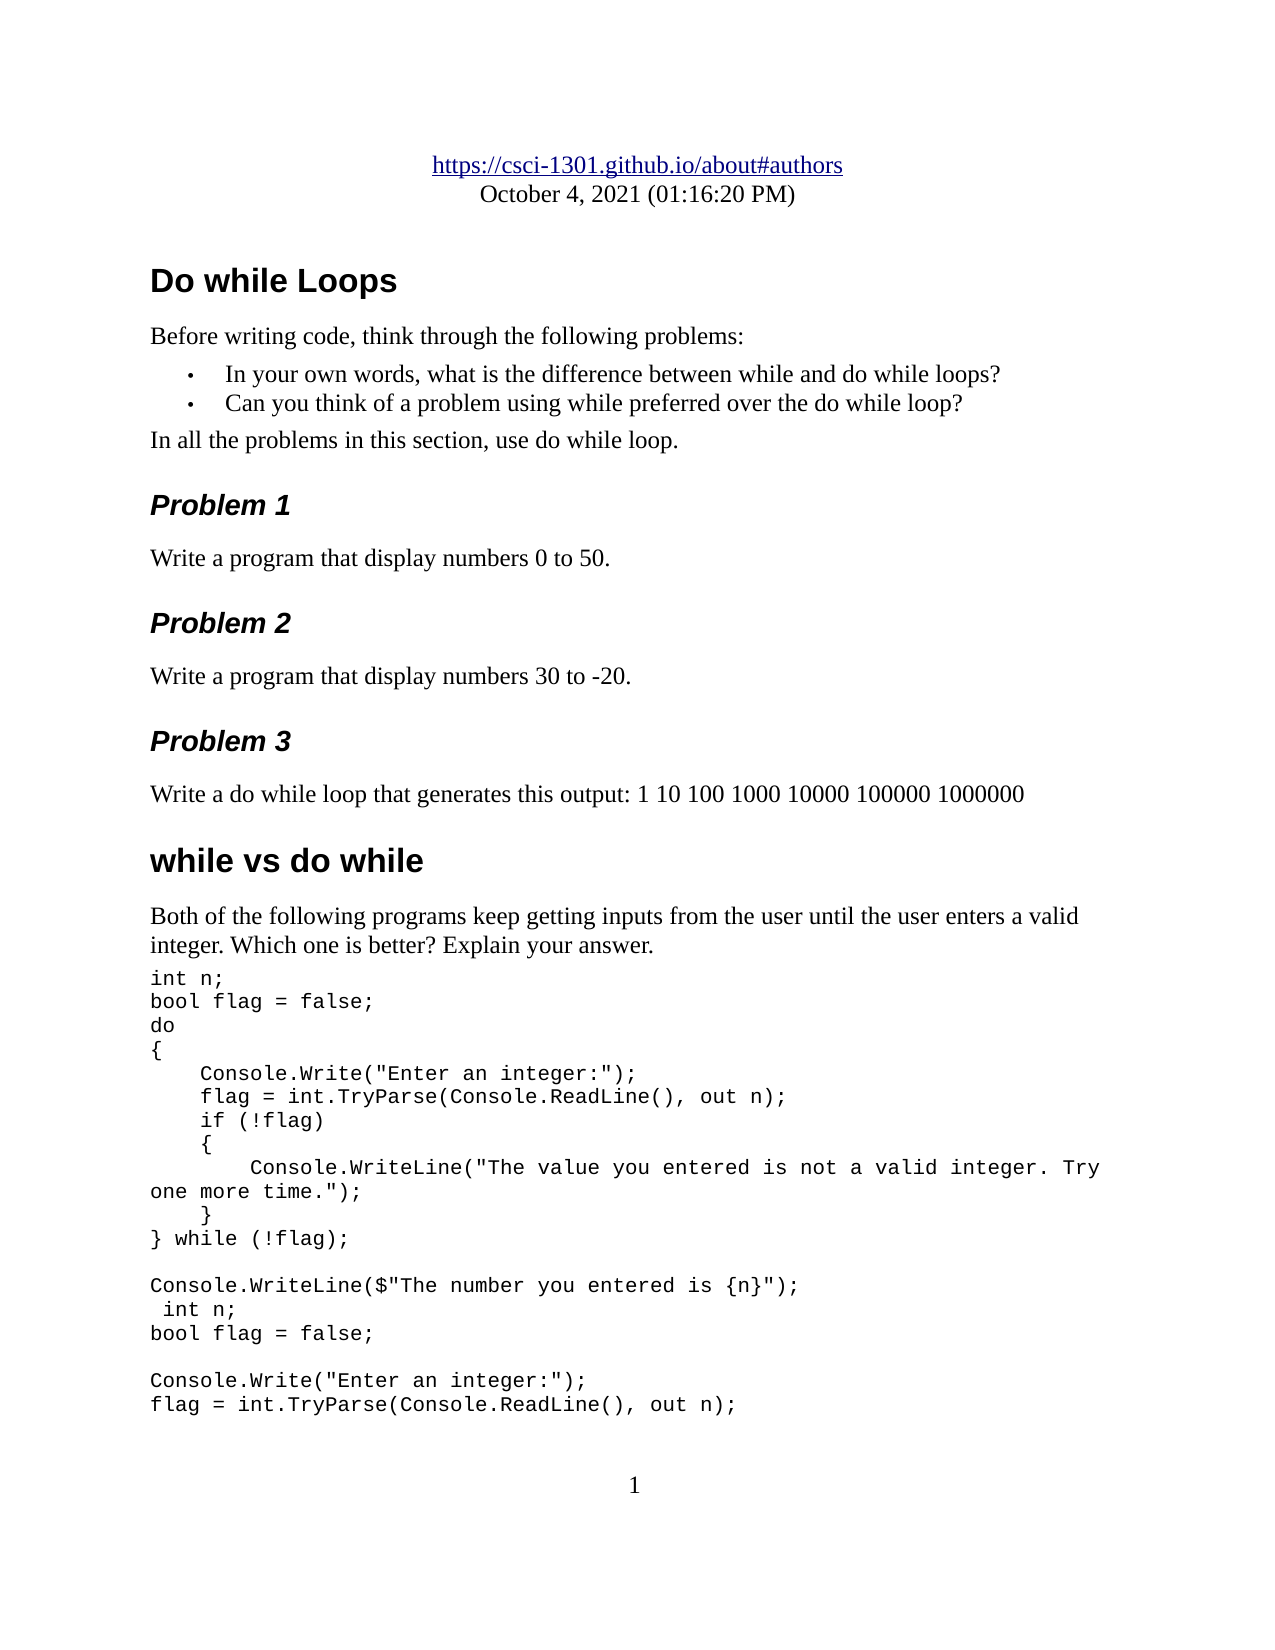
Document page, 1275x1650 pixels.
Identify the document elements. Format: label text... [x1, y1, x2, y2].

text do [150, 1015, 1125, 1039]
subtitle Problem 2 [150, 606, 1125, 639]
text bool flag = false; [150, 1323, 1125, 1346]
text Both of the following programs keep getting inputs from the user until the user enters a valid integer. Which one is better? Explain your answer. [150, 901, 1125, 959]
text int n; [150, 1299, 1125, 1323]
subtitle while vs do while [150, 841, 1125, 880]
text { [150, 1039, 1125, 1062]
subtitle Problem 1 [150, 488, 1125, 522]
text Console.WriteLine($"The number you entered is {n}"); [150, 1275, 1125, 1299]
list Can you think of a problem using while preferred over the do while loop? [187, 388, 1125, 417]
list In your own words, what is the difference between while and do while loops? [187, 359, 1125, 388]
text Write a do while loop that generates this output: 1 10 100 1000 10000 100000 1000000 [150, 779, 1125, 807]
text flag = int.TryParse(Console.ReadLine(), out n); [150, 1086, 1125, 1110]
text https://csci-1301.github.io/about#authors [150, 150, 1125, 179]
text if (!flag) [150, 1110, 1125, 1133]
text flag = int.TryParse(Console.ReadLine(), out n); [150, 1393, 1125, 1417]
text Console.Write("Enter an integer:"); [150, 1370, 1125, 1393]
text October 4, 2021 (01:16:20 PM) [150, 179, 1125, 207]
subtitle Do while Loops [150, 261, 1125, 300]
subtitle Problem 3 [150, 724, 1125, 757]
text } while (!flag); [150, 1228, 1125, 1252]
text Before writing code, think through the following problems: [150, 321, 1125, 350]
text int n; [150, 968, 1125, 992]
text Write a program that display numbers 0 to 50. [150, 543, 1125, 572]
text In all the problems in this section, use do while loop. [150, 426, 1125, 454]
text Console.Write("Enter an integer:"); [150, 1062, 1125, 1086]
text { [150, 1133, 1125, 1157]
text bool flag = false; [150, 992, 1125, 1015]
text } [150, 1204, 1125, 1228]
text Write a program that display numbers 30 to -20. [150, 661, 1125, 690]
text Console.WriteLine("The value you entered is not a valid integer. Try one more time."); [150, 1157, 1125, 1204]
